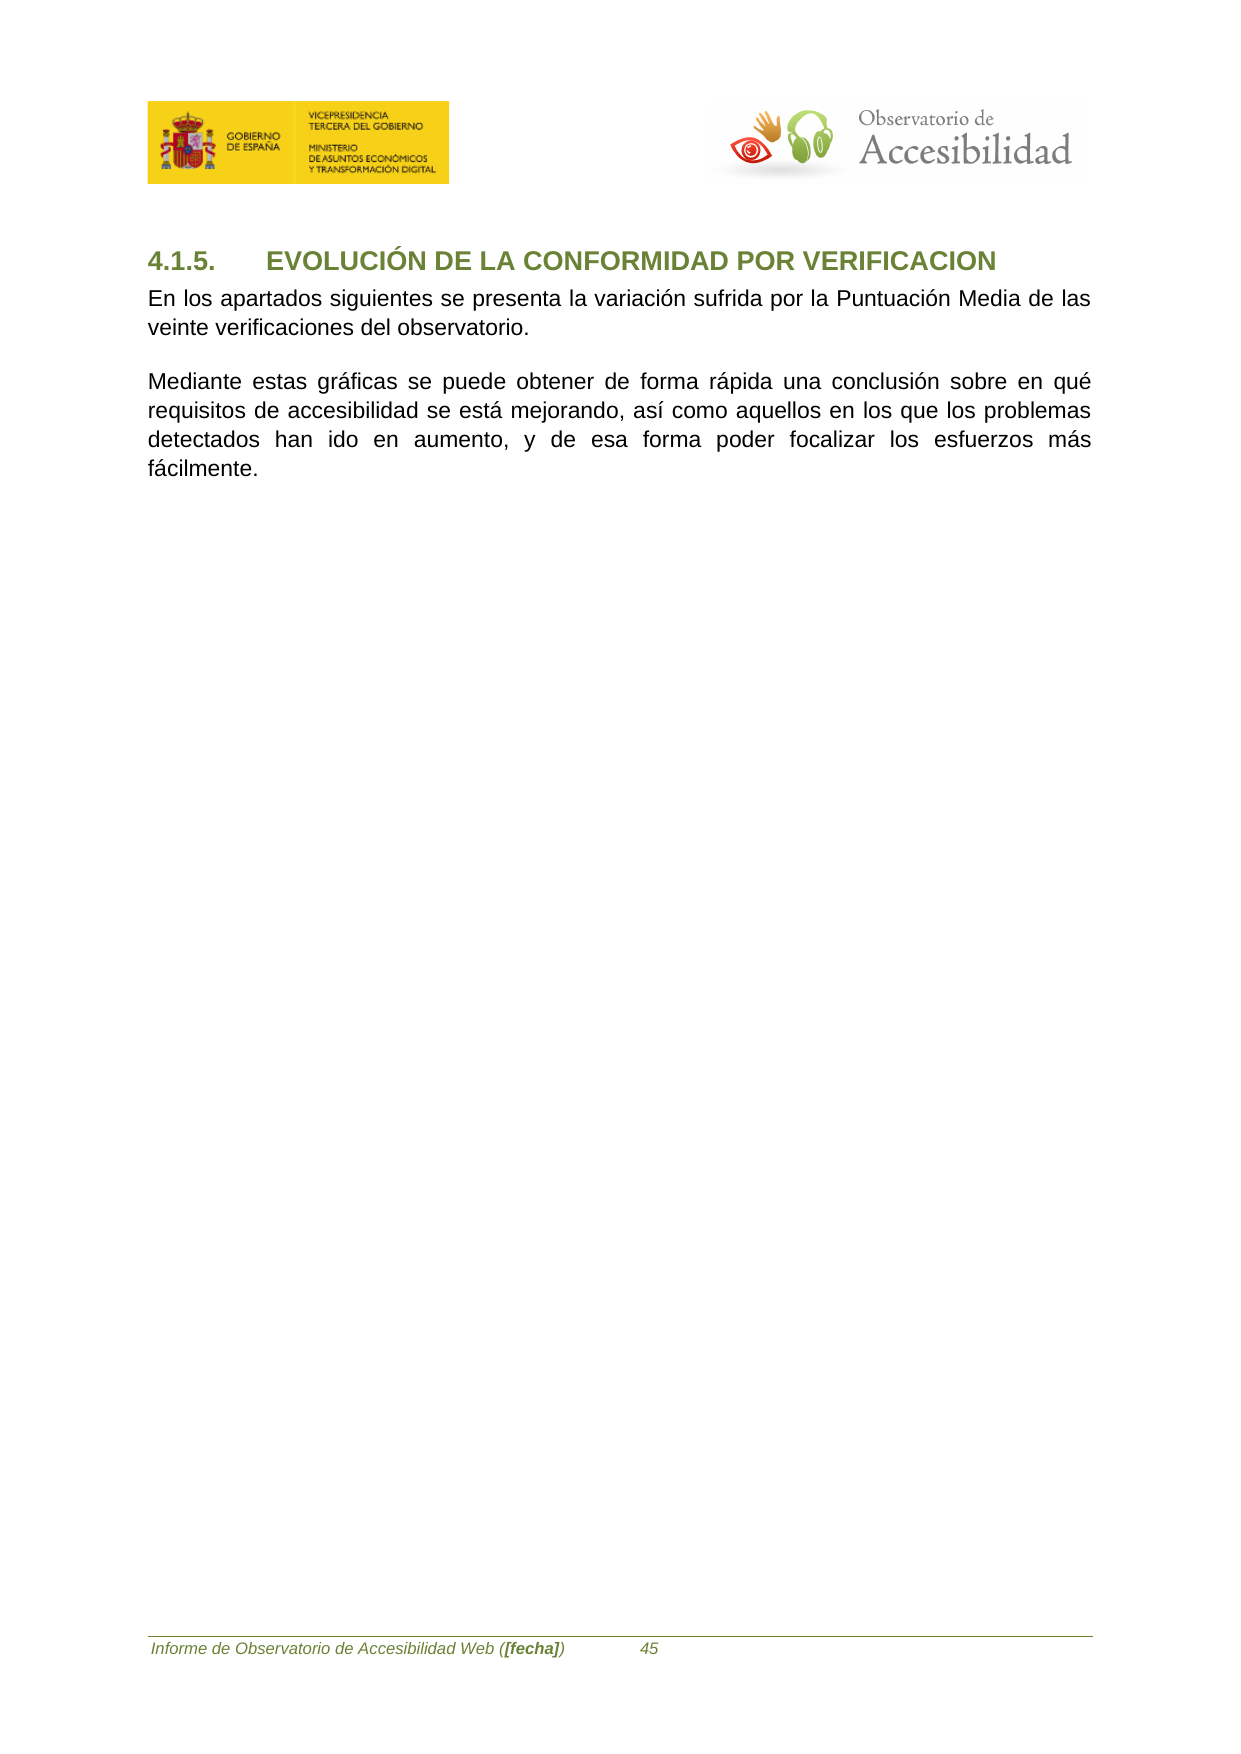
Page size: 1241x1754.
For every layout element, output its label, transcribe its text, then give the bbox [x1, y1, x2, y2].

picture [710, 101, 1086, 184]
subtitle Evolución de la conformidad por Verificacion [148, 245, 1092, 276]
picture [147, 101, 450, 184]
text En los apartados siguientes se presenta la variación sufrida por la Puntuación Media de las veinte verificaciones del observatorio. [148, 285, 1092, 341]
text Mediante estas gráficas se puede obtener de forma rápida una conclusión sobre en qué requisitos de accesibilidad se está mejorando, así como aquellos en los que los problemas detectados han ido en aumento, y de esa forma poder focalizar los esfuerzos más fácilmente. [148, 368, 1092, 481]
